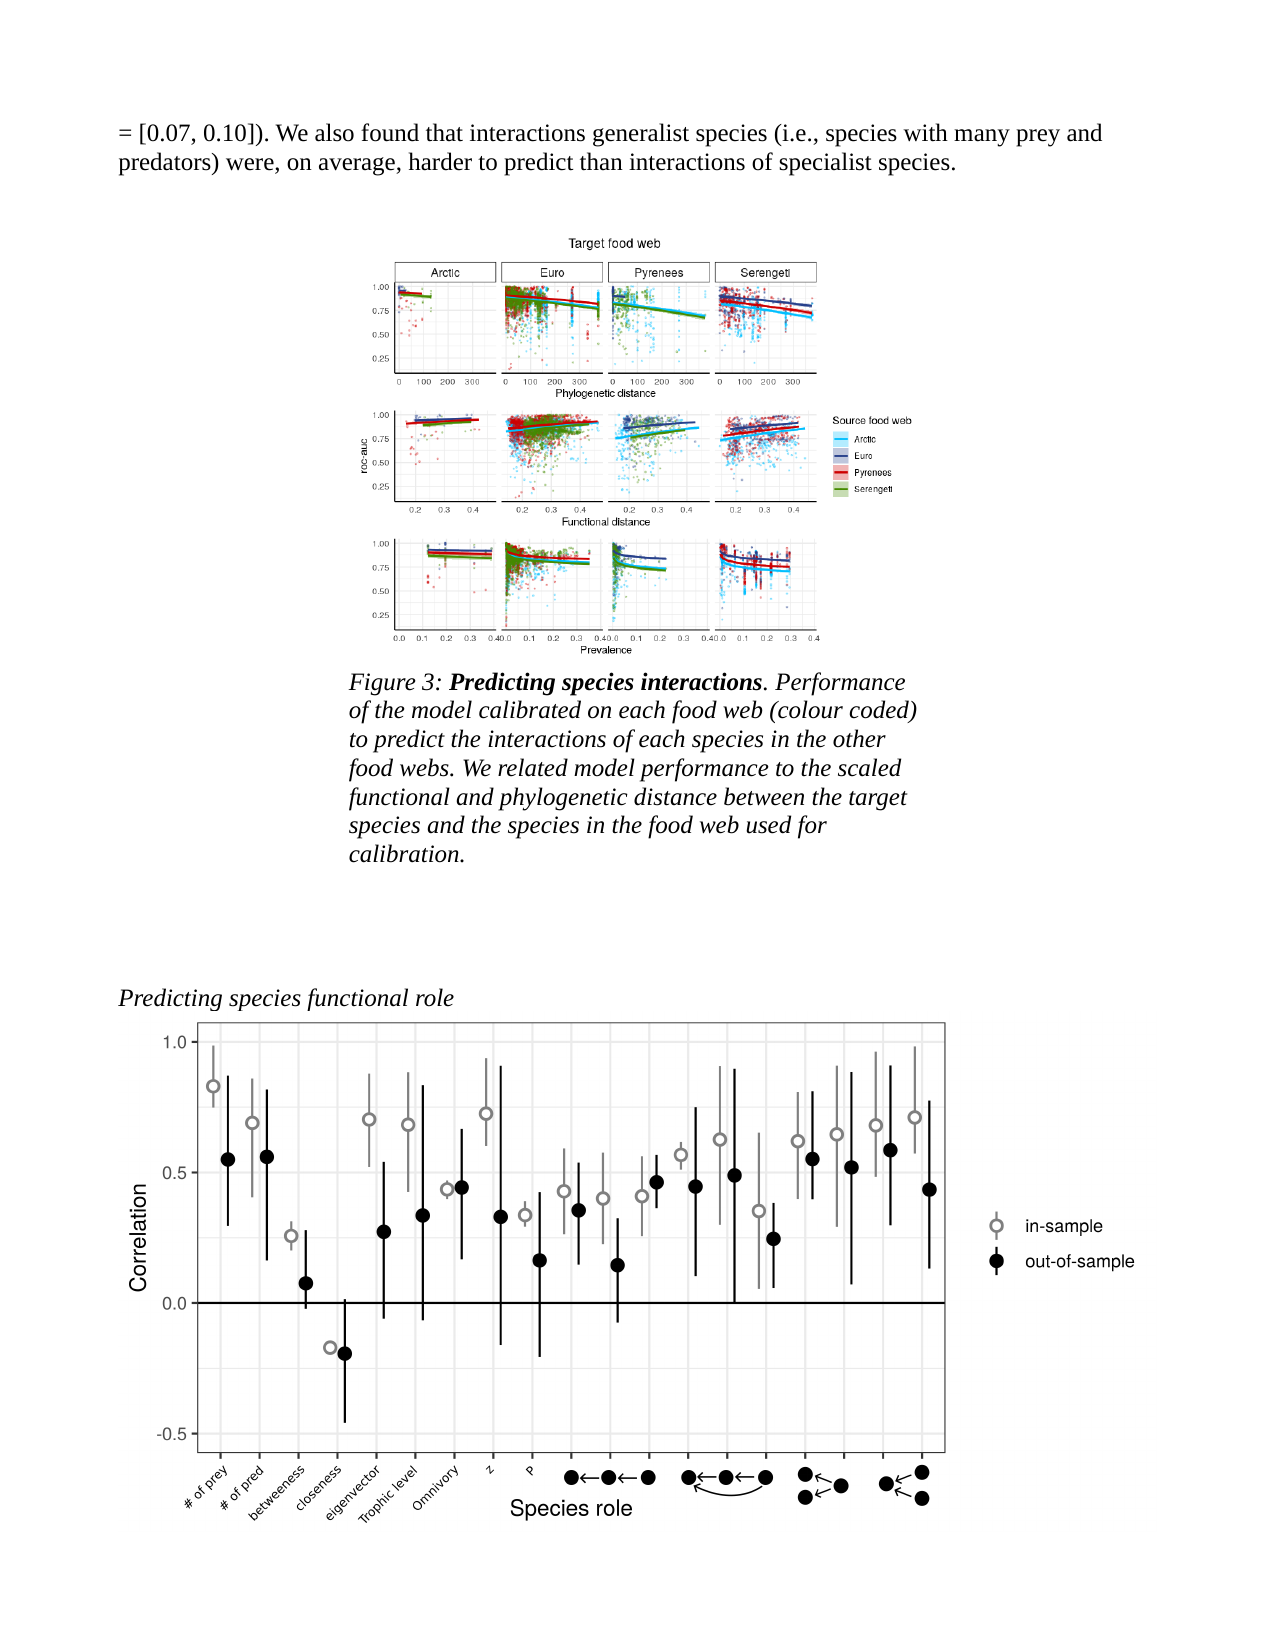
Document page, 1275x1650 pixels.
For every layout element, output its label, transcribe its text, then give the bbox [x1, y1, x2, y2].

picture [348, 233, 927, 667]
text Predicting species functional role [118, 983, 1157, 1011]
picture [118, 1011, 1157, 1532]
text Figure 3: Predicting species interactions. Performance of the model calibrated on each food web (colour coded) to predict the interactions of each species in the other food webs. We related model performance to the scaled functional and phylogenetic distance between the target species and the species in the food web used for calibration. [348, 667, 927, 868]
text = [0.07, 0.10]). We also found that interactions generalist species (i.e., species with many prey and predators) were, on average, harder to predict than interactions of specialist species. [118, 118, 1157, 176]
